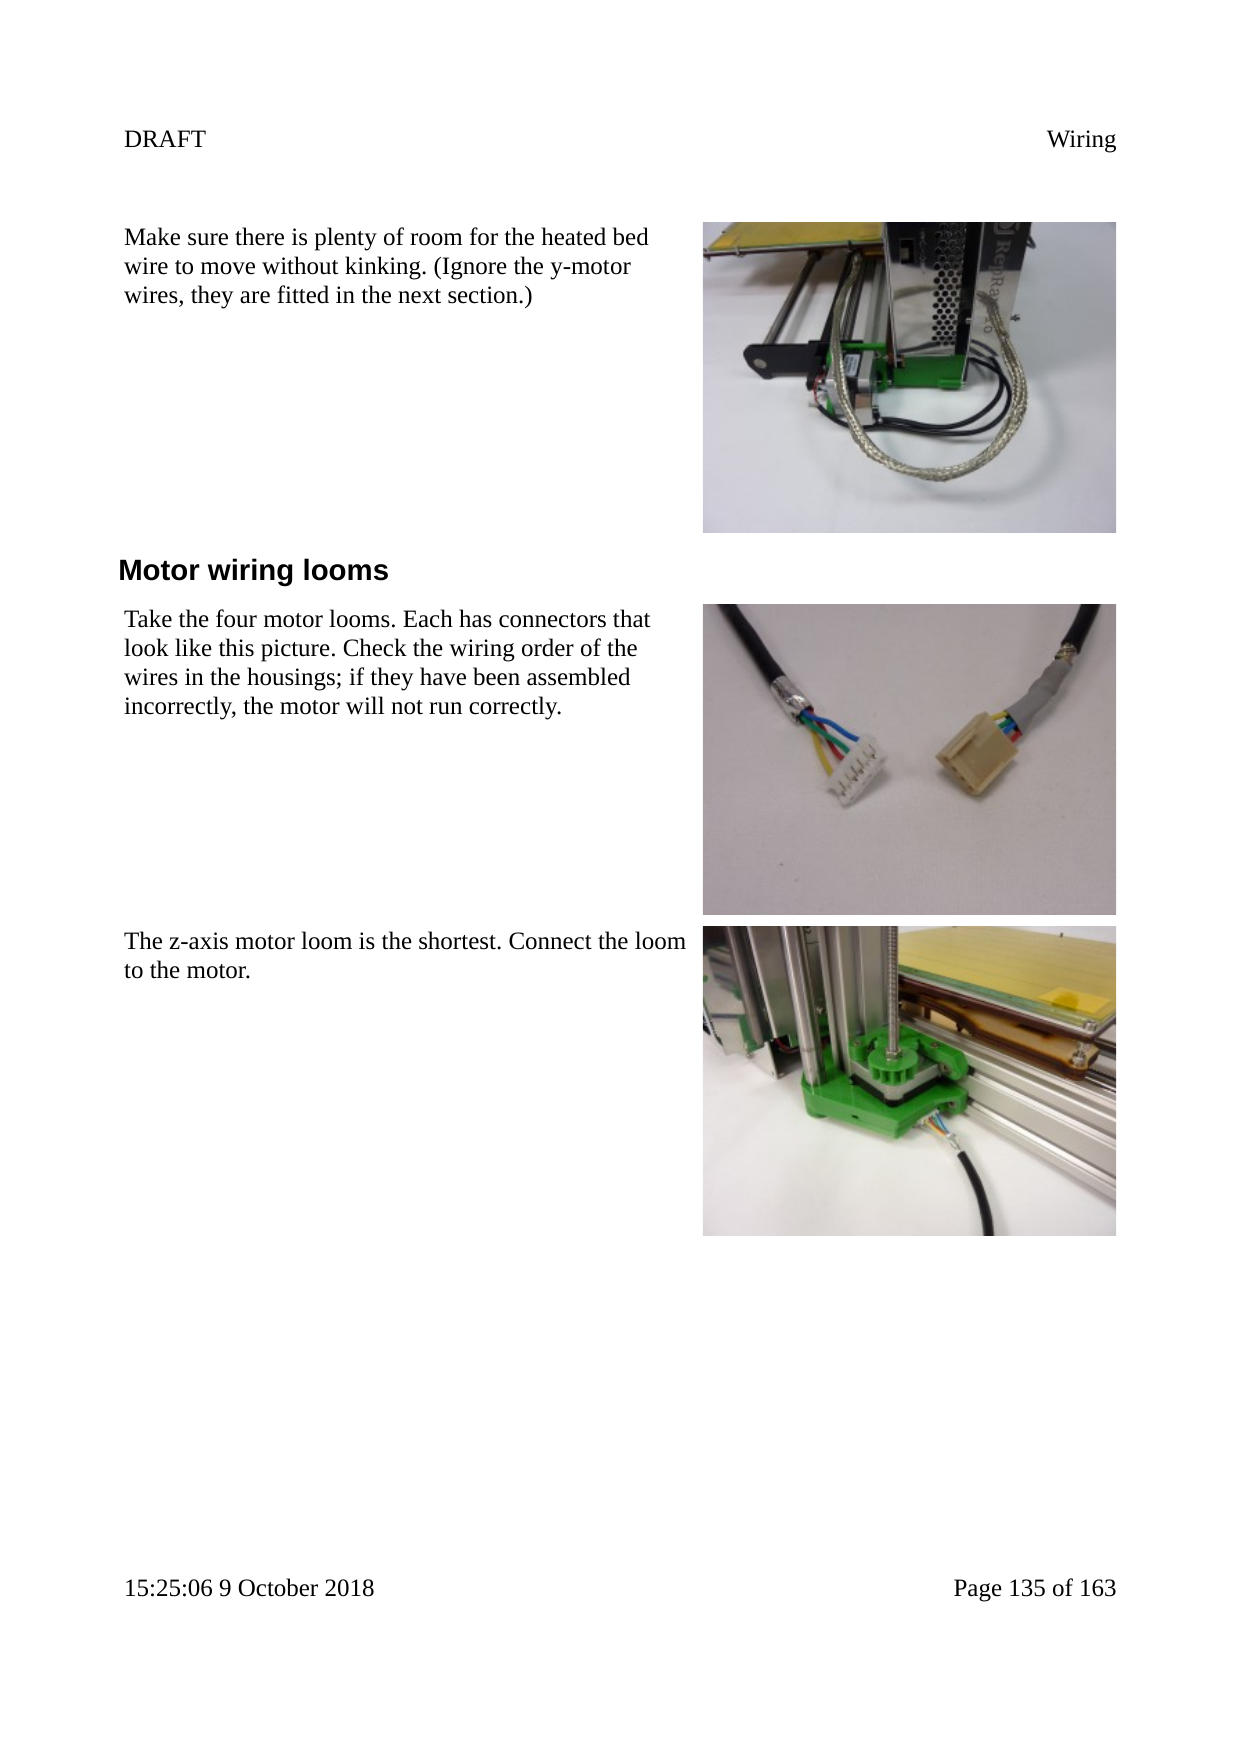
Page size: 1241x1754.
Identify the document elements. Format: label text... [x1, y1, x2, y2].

table_cell The z-axis motor loom is the shortest. Connect the loom to the motor. [118, 920, 697, 1242]
picture [702, 926, 1117, 1236]
table_header [697, 599, 1122, 920]
table_header Take the four motor looms. Each has connectors that look like this picture. Check the wiring order of the wires in the housings; if they have been assembled incorrectly, the motor will not run correctly. [118, 599, 697, 920]
table_cell Make sure there is plenty of room for the heated bed wire to move without kinking. (Ignore the y-motor wires, they are fitted in the next section.) [118, 217, 697, 538]
picture [702, 222, 1117, 533]
subtitle Motor wiring looms [118, 553, 1122, 586]
table_cell [697, 920, 1122, 1242]
table_cell [697, 217, 1122, 538]
picture [702, 604, 1117, 915]
